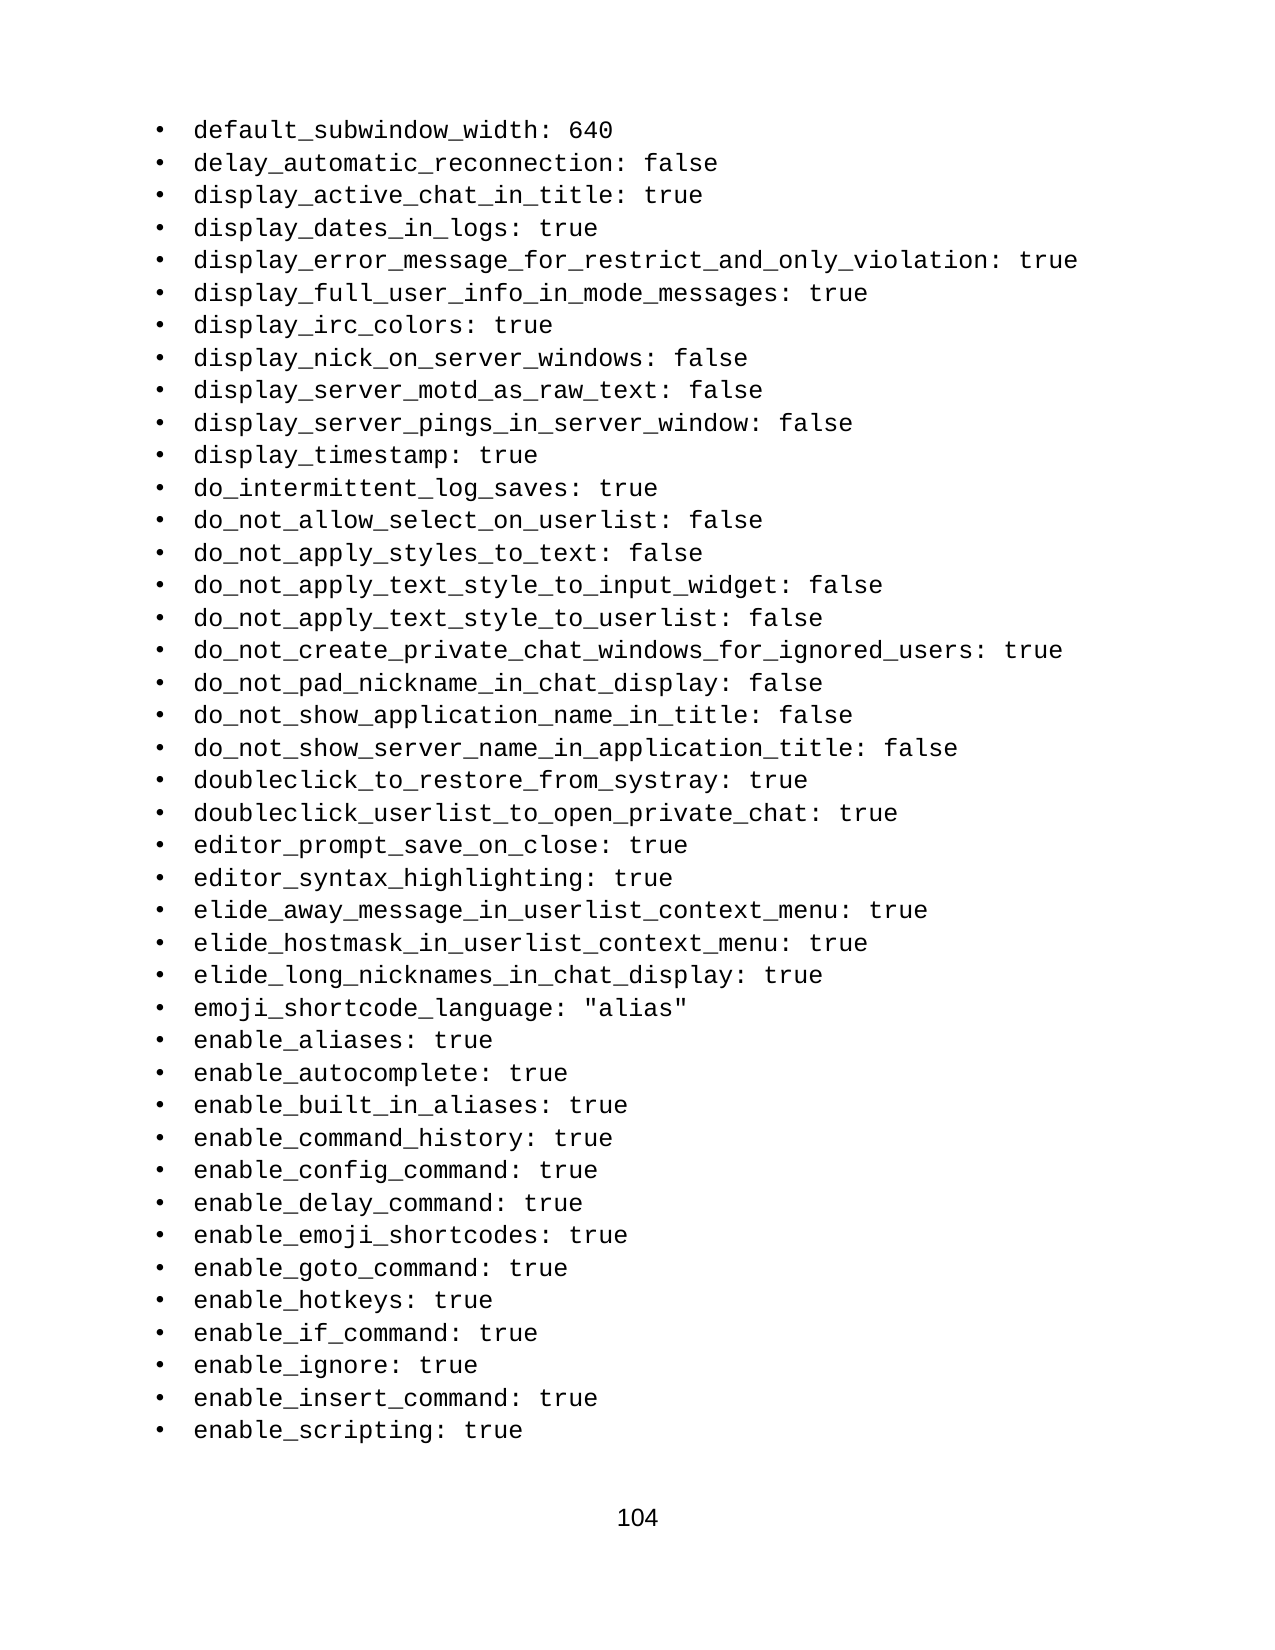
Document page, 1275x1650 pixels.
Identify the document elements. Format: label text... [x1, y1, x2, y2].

list display_active_chat_in_title: true [156, 183, 1157, 211]
list elide_away_message_in_userlist_context_menu: true [156, 898, 1157, 926]
list do_not_show_server_name_in_application_title: false [156, 736, 1157, 764]
list enable_config_command: true [156, 1158, 1157, 1186]
list doubleclick_userlist_to_open_private_chat: true [156, 801, 1157, 829]
list display_server_pings_in_server_window: false [156, 411, 1157, 439]
list doubleclick_to_restore_from_systray: true [156, 768, 1157, 796]
list do_not_apply_text_style_to_input_widget: false [156, 573, 1157, 601]
list enable_command_history: true [156, 1126, 1157, 1154]
list enable_insert_command: true [156, 1386, 1157, 1414]
list enable_delay_command: true [156, 1191, 1157, 1219]
list enable_goto_command: true [156, 1256, 1157, 1284]
list do_not_apply_styles_to_text: false [156, 541, 1157, 569]
list enable_aliases: true [156, 1028, 1157, 1056]
list display_full_user_info_in_mode_messages: true [156, 281, 1157, 309]
list display_nick_on_server_windows: false [156, 346, 1157, 374]
list editor_syntax_highlighting: true [156, 866, 1157, 894]
list do_not_apply_text_style_to_userlist: false [156, 606, 1157, 634]
list enable_emoji_shortcodes: true [156, 1223, 1157, 1251]
list emoji_shortcode_language: "alias" [156, 996, 1157, 1024]
list delay_automatic_reconnection: false [156, 151, 1157, 179]
list display_dates_in_logs: true [156, 216, 1157, 244]
list enable_hotkeys: true [156, 1288, 1157, 1316]
list do_intermittent_log_saves: true [156, 476, 1157, 504]
list display_irc_colors: true [156, 313, 1157, 341]
list elide_long_nicknames_in_chat_display: true [156, 963, 1157, 991]
list do_not_show_application_name_in_title: false [156, 703, 1157, 731]
list display_server_motd_as_raw_text: false [156, 378, 1157, 406]
list do_not_pad_nickname_in_chat_display: false [156, 671, 1157, 699]
list enable_if_command: true [156, 1321, 1157, 1349]
list display_error_message_for_restrict_and_only_violation: true [156, 248, 1157, 276]
list enable_ignore: true [156, 1353, 1157, 1381]
list default_subwindow_width: 640 [156, 118, 1157, 146]
list do_not_create_private_chat_windows_for_ignored_users: true [156, 638, 1157, 666]
list do_not_allow_select_on_userlist: false [156, 508, 1157, 536]
list enable_autocomplete: true [156, 1061, 1157, 1089]
list display_timestamp: true [156, 443, 1157, 471]
list enable_scripting: true [156, 1418, 1157, 1446]
list editor_prompt_save_on_close: true [156, 833, 1157, 861]
list enable_built_in_aliases: true [156, 1093, 1157, 1121]
list elide_hostmask_in_userlist_context_menu: true [156, 931, 1157, 959]
